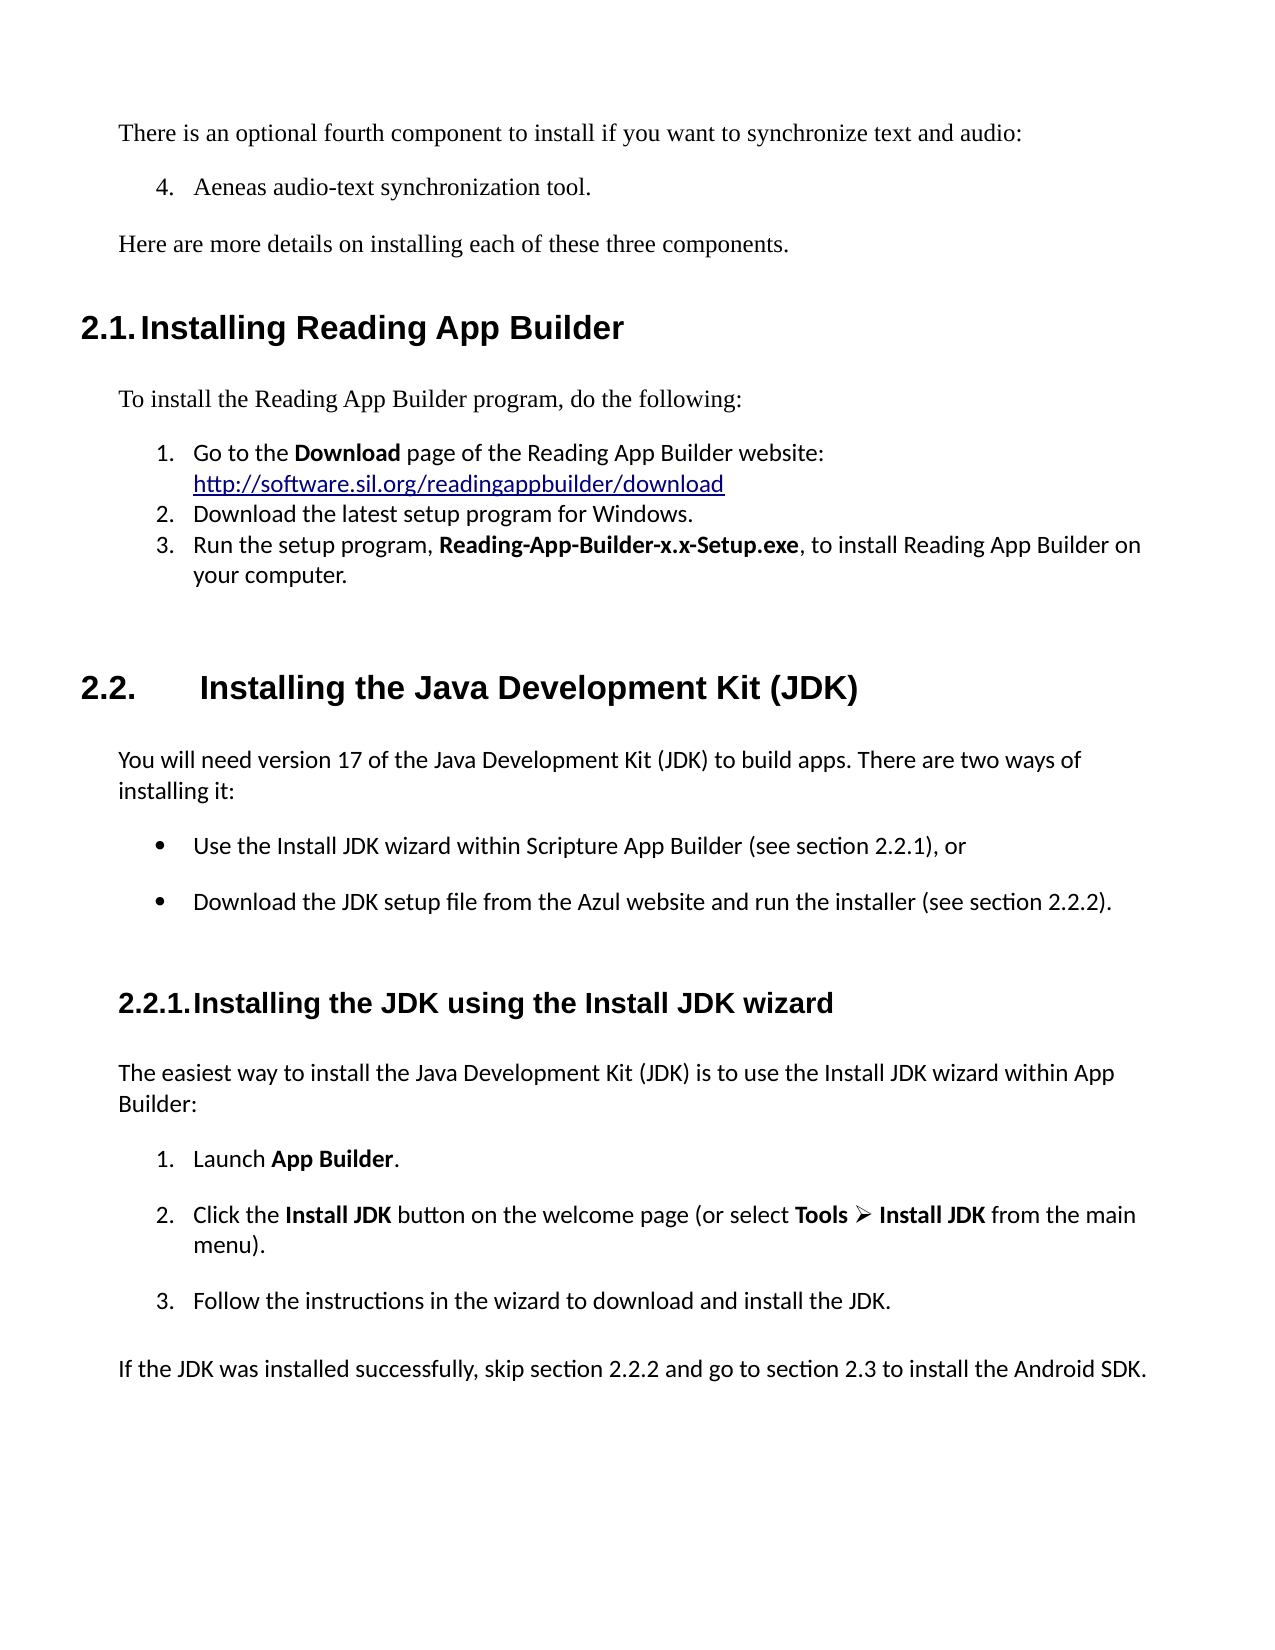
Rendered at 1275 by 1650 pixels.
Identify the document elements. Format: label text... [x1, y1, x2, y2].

list Use the Install JDK wizard within Scripture App Builder (see section 2.2.1), or [156, 830, 1157, 861]
subtitle Installing Reading App Builder [81, 308, 1157, 346]
list Run the setup program, Reading-App-Builder-x.x-Setup.exe, to install Reading App Builder on your computer. [156, 529, 1157, 590]
text There is an optional fourth component to install if you want to synchronize text and audio: [118, 118, 1157, 147]
text To install the Reading App Builder program, do the following: [118, 384, 1157, 412]
text The easiest way to install the Java Development Kit (JDK) is to use the Install JDK wizard within App Builder: [118, 1057, 1157, 1118]
text If the JDK was installed successfully, skip section 2.2.2 and go to section 2.3 to install the Android SDK. [118, 1353, 1157, 1384]
list Go to the Download page of the Reading App Builder website: http://software.sil.org/readingappbuilder/download [156, 437, 1157, 498]
list Click the Install JDK button on the welcome page (or select Tools  Install JDK from the main menu). [156, 1199, 1157, 1260]
subtitle Installing the Java Development Kit (JDK) [81, 668, 1157, 707]
subtitle Installing the JDK using the Install JDK wizard [118, 986, 1157, 1020]
list Follow the instructions in the wizard to download and install the JDK. [156, 1285, 1157, 1316]
list Download the latest setup program for Windows. [156, 498, 1157, 529]
list Launch App Builder. [156, 1143, 1157, 1174]
list Aeneas audio-text synchronization tool. [156, 172, 1157, 201]
text You will need version 17 of the Java Development Kit (JDK) to build apps. There are two ways of installing it: [118, 744, 1157, 805]
list Download the JDK setup file from the Azul website and run the installer (see section 2.2.2). [156, 886, 1157, 916]
text Here are more details on installing each of these three components. [118, 229, 1157, 258]
